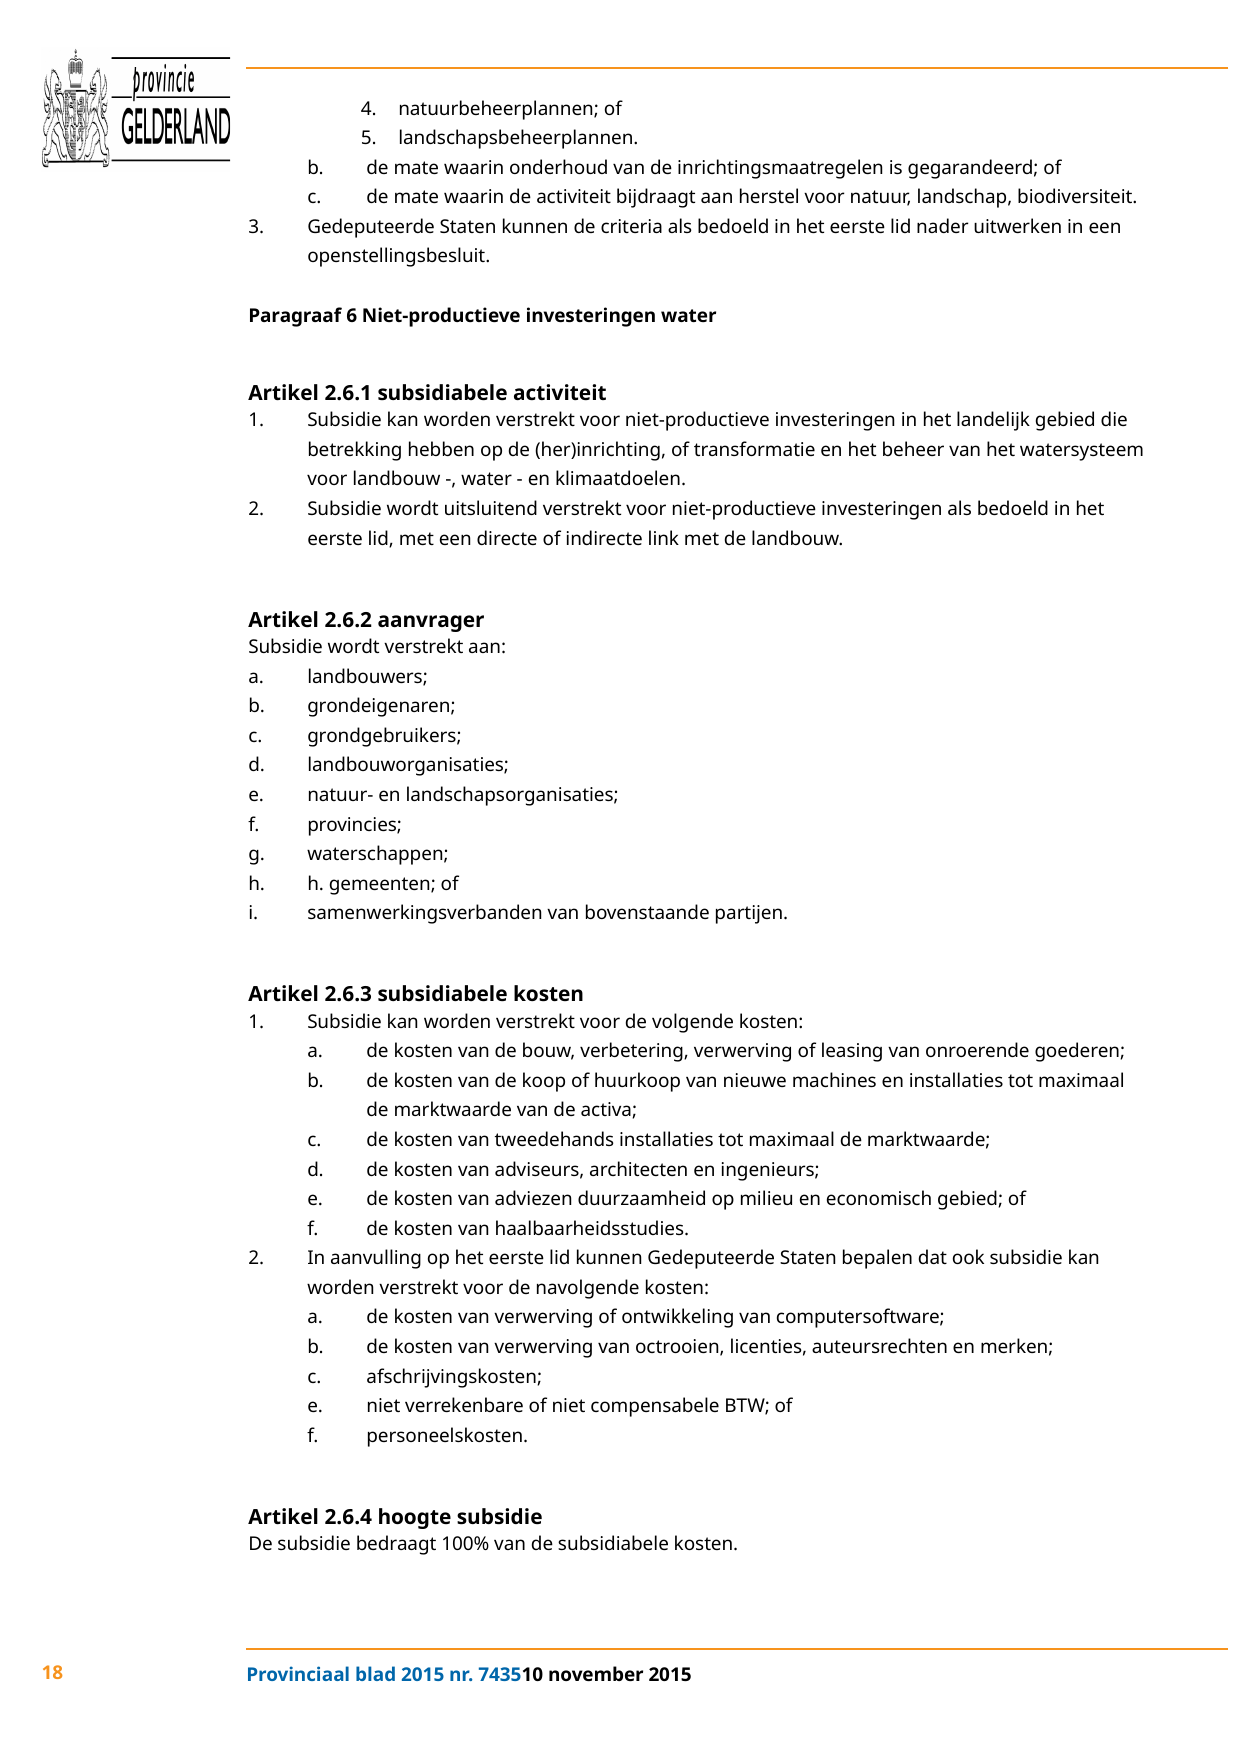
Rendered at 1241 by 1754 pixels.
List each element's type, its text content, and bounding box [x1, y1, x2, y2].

list Subsidie kan worden verstrekt voor niet-productieve investeringen in het landelijk gebied die betrekking hebben op de (her)inrichting, of transformatie en het beheer van het watersysteem voor landbouw -, water - en klimaatdoelen. [248, 406, 1152, 491]
list h. gemeenten; of [248, 870, 1152, 896]
list landbouwers; [248, 663, 1152, 688]
list Gedeputeerde Staten kunnen de criteria als bedoeld in het eerste lid nader uitwerken in een openstellingsbesluit. [248, 213, 1152, 268]
list waterschappen; [248, 840, 1152, 866]
list afschrijvingskosten; [307, 1363, 1152, 1389]
list de mate waarin de activiteit bijdraagt aan herstel voor natuur, landschap, biodiversiteit. [307, 183, 1152, 209]
list samenwerkingsverbanden van bovenstaande partijen. [248, 899, 1152, 925]
list landschapsbeheerplannen. [361, 124, 1152, 150]
text Artikel 2.6.1 subsidiabele activiteit [248, 378, 1152, 406]
list de mate waarin onderhoud van de inrichtingsmaatregelen is gegarandeerd; of [307, 154, 1152, 180]
list de kosten van adviezen duurzaamheid op milieu en economisch gebied; of [307, 1185, 1152, 1211]
text Artikel 2.6.2 aanvrager [248, 605, 1152, 633]
text Artikel 2.6.3 subsidiabele kosten [248, 979, 1152, 1008]
list grondeigenaren; [248, 692, 1152, 718]
list natuur- en landschapsorganisaties; [248, 781, 1152, 807]
list personeelskosten. [307, 1422, 1152, 1448]
text Artikel 2.6.4 hoogte subsidie [248, 1502, 1152, 1531]
list de kosten van de koop of huurkoop van nieuwe machines en installaties tot maximaal de marktwaarde van de activa; [307, 1067, 1152, 1122]
list Subsidie wordt uitsluitend verstrekt voor niet-productieve investeringen als bedoeld in het eerste lid, met een directe of indirecte link met de landbouw. [248, 495, 1152, 551]
list de kosten van verwerving of ontwikkeling van computersoftware; [307, 1304, 1152, 1329]
list de kosten van verwerving van octrooien, licenties, auteursrechten en merken; [307, 1333, 1152, 1359]
picture [41, 47, 231, 172]
list landbouworganisaties; [248, 752, 1152, 777]
list grondgebruikers; [248, 722, 1152, 748]
list de kosten van de bouw, verbetering, verwerving of leasing van onroerende goederen; [307, 1037, 1152, 1063]
list de kosten van adviseurs, architecten en ingenieurs; [307, 1156, 1152, 1182]
text De subsidie bedraagt 100% van de subsidiabele kosten. [248, 1531, 1152, 1556]
list provincies; [248, 811, 1152, 836]
text Paragraaf 6 Niet-productieve investeringen water [248, 302, 1152, 328]
list de kosten van tweedehands installaties tot maximaal de marktwaarde; [307, 1126, 1152, 1152]
list In aanvulling op het eerste lid kunnen Gedeputeerde Staten bepalen dat ook subsidie kan worden verstrekt voor de navolgende kosten: [248, 1244, 1152, 1300]
list de kosten van haalbaarheidsstudies. [307, 1215, 1152, 1241]
list natuurbeheerplannen; of [361, 95, 1152, 121]
text Subsidie wordt verstrekt aan: [248, 633, 1152, 659]
list Subsidie kan worden verstrekt voor de volgende kosten: [248, 1008, 1152, 1034]
list niet verrekenbare of niet compensabele BTW; of [307, 1392, 1152, 1418]
